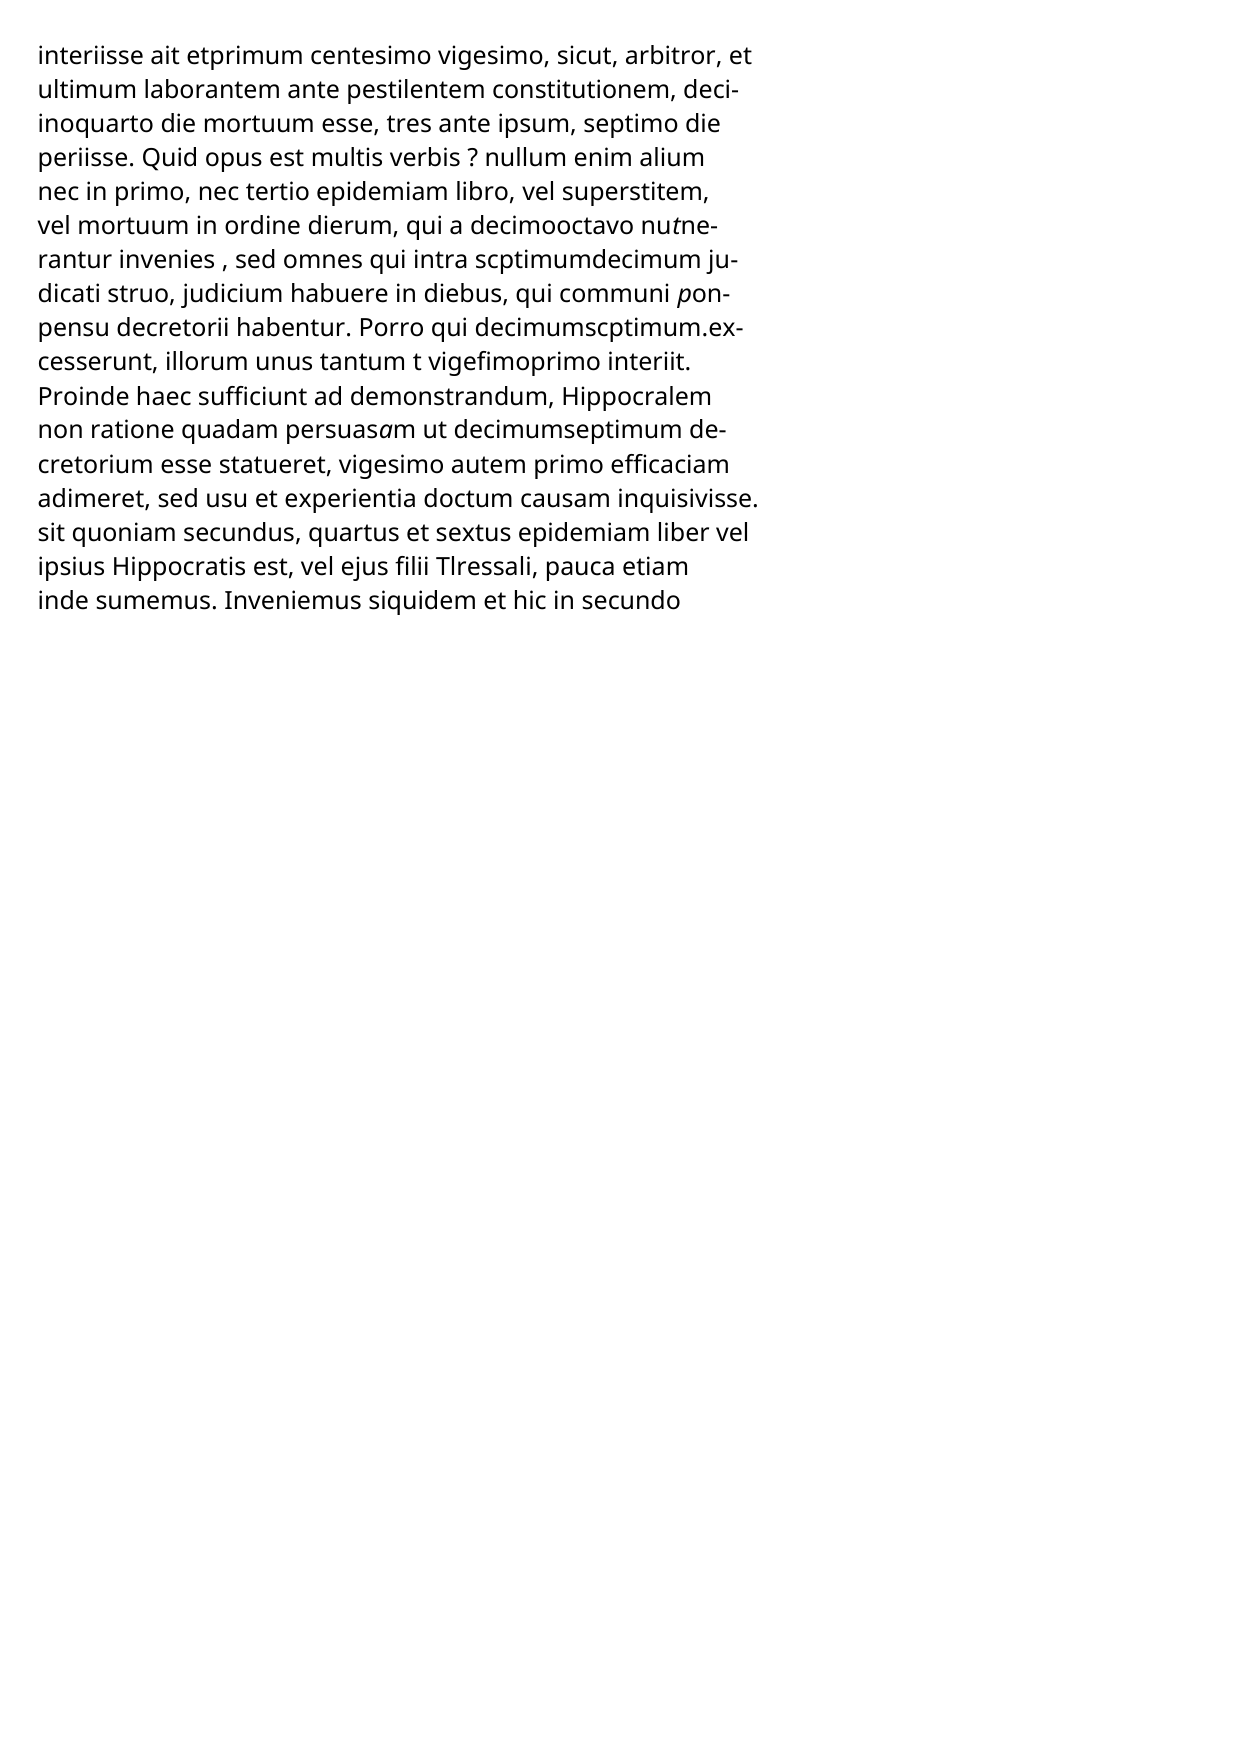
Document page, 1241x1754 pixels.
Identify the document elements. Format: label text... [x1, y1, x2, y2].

text interiisse ait etprimum centesimo vigesimo, sicut, arbitror, et ultimum laborantem ante pestilentem constitutionem, deci- inoquarto die mortuum esse, tres ante ipsum, septimo die periisse. Quid opus est multis verbis ? nullum enim alium nec in primo, nec tertio epidemiam libro, vel superstitem, vel mortuum in ordine dierum, qui a decimooctavo nutne- rantur invenies , sed omnes qui intra scptimumdecimum ju- dicati struo, judicium habuere in diebus, qui communi pon- pensu decretorii habentur. Porro qui decimumscptimum.ex- cesserunt, illorum unus tantum t vigefimoprimo interiit. Proinde haec sufficiunt ad demonstrandum, Hippocralem non ratione quadam persuasam ut decimumseptimum de- cretorium esse statueret, vigesimo autem primo efficaciam adimeret, sed usu et experientia doctum causam inquisivisse. sit quoniam secundus, quartus et sextus epidemiam liber vel ipsius Hippocratis est, vel ejus filii Tlressali, pauca etiam inde sumemus. Inveniemus siquidem et hic in secundo [37, 37, 1203, 617]
